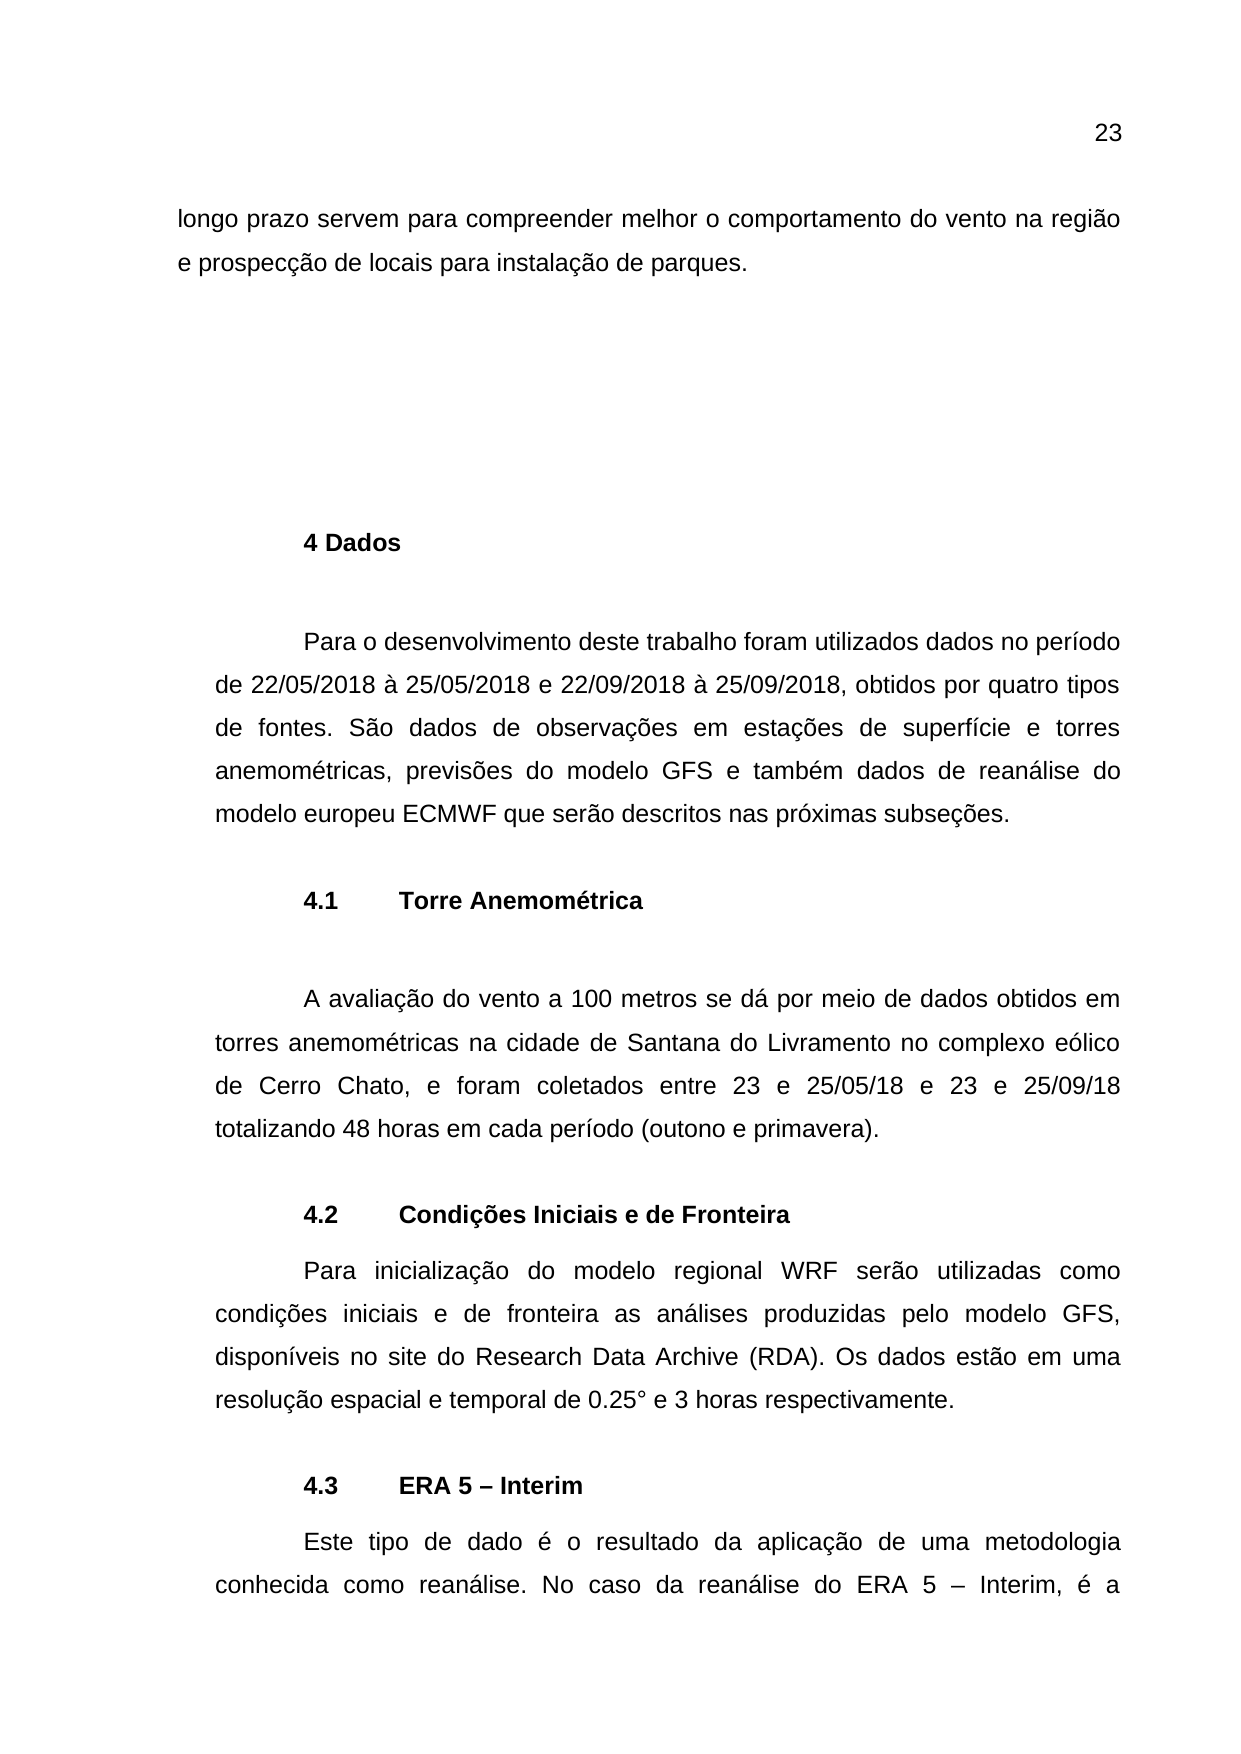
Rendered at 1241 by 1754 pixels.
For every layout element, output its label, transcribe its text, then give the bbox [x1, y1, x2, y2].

subtitle Dados [215, 528, 1122, 557]
subtitle Torre Anemométrica [215, 886, 1122, 914]
subtitle ERA 5 – Interim [215, 1471, 1122, 1500]
text Para o desenvolvimento deste trabalho foram utilizados dados no período de 22/05/2018 à 25/05/2018 e 22/09/2018 à 25/09/2018, obtidos por quatro tipos de fontes. São dados de observações em estações de superfície e torres anemométricas, previsões do modelo GFS e também dados de reanálise do modelo europeu ECMWF que serão descritos nas próximas subseções. [215, 627, 1122, 828]
text longo prazo servem para compreender melhor o comportamento do vento na região e prospecção de locais para instalação de parques. [177, 204, 1122, 276]
subtitle Condições Iniciais e de Fronteira [215, 1200, 1122, 1229]
text Este tipo de dado é o resultado da aplicação de uma metodologia conhecida como reanálise. No caso da reanálise do ERA 5 – Interim, é a [215, 1527, 1122, 1599]
text Para inicialização do modelo regional WRF serão utilizadas como condições iniciais e de fronteira as análises produzidas pelo modelo GFS, disponíveis no site do Research Data Archive (RDA). Os dados estão em uma resolução espacial e temporal de 0.25° e 3 horas respectivamente. [215, 1256, 1122, 1414]
text A avaliação do vento a 100 metros se dá por meio de dados obtidos em torres anemométricas na cidade de Santana do Livramento no complexo eólico de Cerro Chato, e foram coletados entre 23 e 25/05/18 e 23 e 25/09/18 totalizando 48 horas em cada período (outono e primavera). [215, 984, 1122, 1142]
